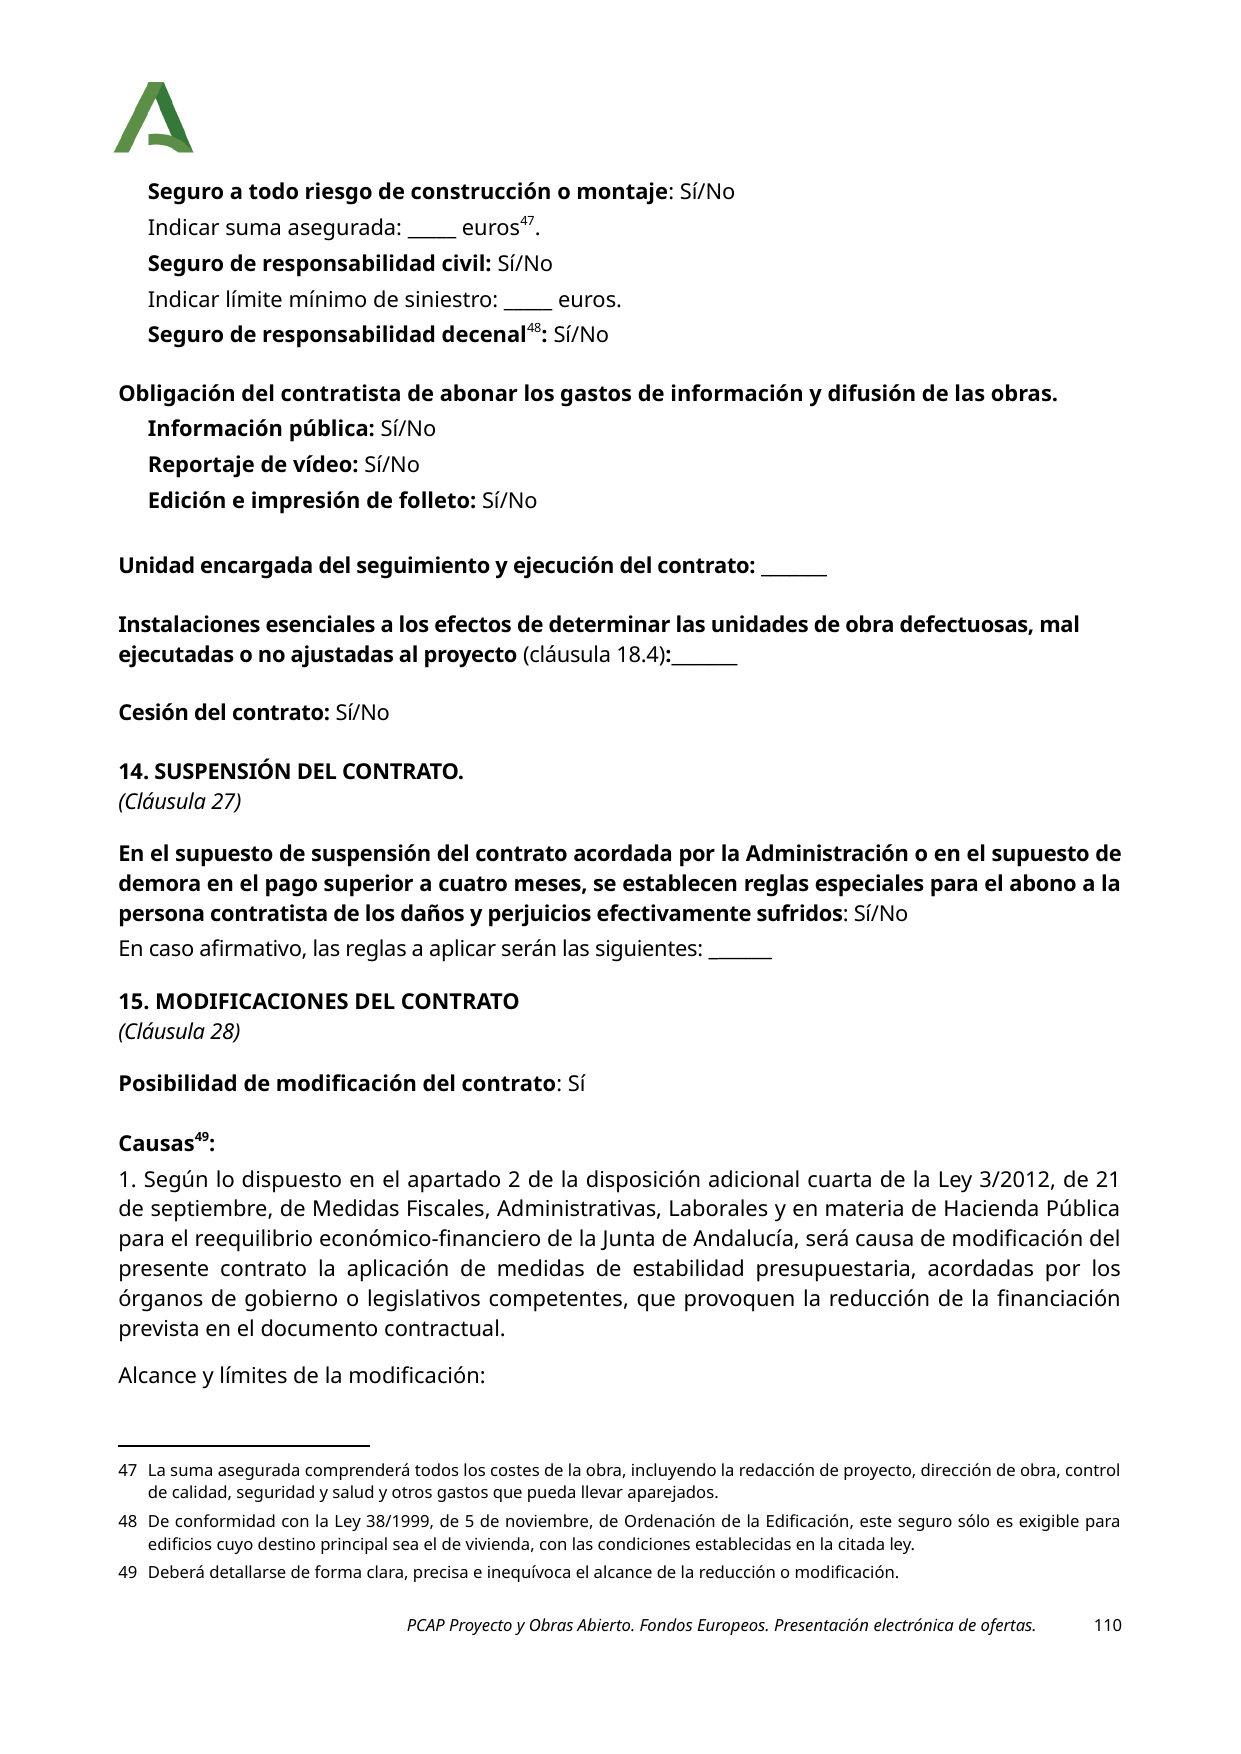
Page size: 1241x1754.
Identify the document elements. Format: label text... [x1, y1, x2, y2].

text En caso afirmativo, las reglas a aplicar serán las siguientes: _______ [118, 933, 1122, 963]
text Causas: [118, 1128, 1122, 1158]
text Instalaciones esenciales a los efectos de determinar las unidades de obra defectuosas, mal ejecutadas o no ajustadas al proyecto (cláusula 18.4):_______ [118, 609, 1122, 668]
picture [109, 77, 198, 157]
text 15. MODIFICACIONES DEL CONTRATO [118, 986, 1122, 1016]
text Indicar suma asegurada: _____ euros. [148, 212, 1122, 242]
text Deberá detallarse de forma clara, precisa e inequívoca el alcance de la reducción o modificación. [118, 1561, 1122, 1584]
text Posibilidad de modificación del contrato: Sí [118, 1068, 1122, 1098]
text Reportaje de vídeo: Sí/No [148, 449, 1122, 479]
text De conformidad con la Ley 38/1999, de 5 de noviembre, de Ordenación de la Edificación, este seguro sólo es exigible para edificios cuyo destino principal sea el de vivienda, con las condiciones establecidas en la citada ley. [118, 1509, 1122, 1555]
text La suma asegurada comprenderá todos los costes de la obra, incluyendo la redacción de proyecto, dirección de obra, control de calidad, seguridad y salud y otros gastos que pueda llevar aparejados. [118, 1458, 1122, 1504]
text En el supuesto de suspensión del contrato acordada por la Administración o en el supuesto de demora en el pago superior a cuatro meses, se establecen reglas especiales para el abono a la persona contratista de los daños y perjuicios efectivamente sufridos: Sí/No [118, 838, 1122, 927]
text Información pública: Sí/No [148, 413, 1122, 443]
text 1. Según lo dispuesto en el apartado 2 de la disposición adicional cuarta de la Ley 3/2012, de 21 de septiembre, de Medidas Fiscales, Administrativas, Laborales y en materia de Hacienda Pública para el reequilibrio económico-financiero de la Junta de Andalucía, será causa de modificación del presente contrato la aplicación de medidas de estabilidad presupuestaria, acordadas por los órganos de gobierno o legislativos competentes, que provoquen la reducción de la financiación prevista en el documento contractual. [118, 1163, 1122, 1342]
text Seguro de responsabilidad decenal: Sí/No [148, 319, 1122, 349]
text Edición e impresión de folleto: Sí/No [148, 485, 1122, 515]
text Seguro a todo riesgo de construcción o montaje: Sí/No [148, 176, 1122, 206]
text Seguro de responsabilidad civil: Sí/No [148, 248, 1122, 278]
text Unidad encargada del seguimiento y ejecución del contrato: _______ [118, 550, 1122, 580]
text (Cláusula 28) [118, 1016, 1122, 1046]
text Obligación del contratista de abonar los gastos de información y difusión de las obras. [118, 378, 1122, 407]
text Alcance y límites de la modificación: [118, 1360, 1122, 1390]
text (Cláusula 27) [118, 786, 1122, 815]
text 14. SUSPENSIÓN DEL CONTRATO. [118, 756, 1122, 786]
text Cesión del contrato: Sí/No [118, 697, 1122, 727]
text Indicar límite mínimo de siniestro: _____ euros. [148, 283, 1122, 313]
